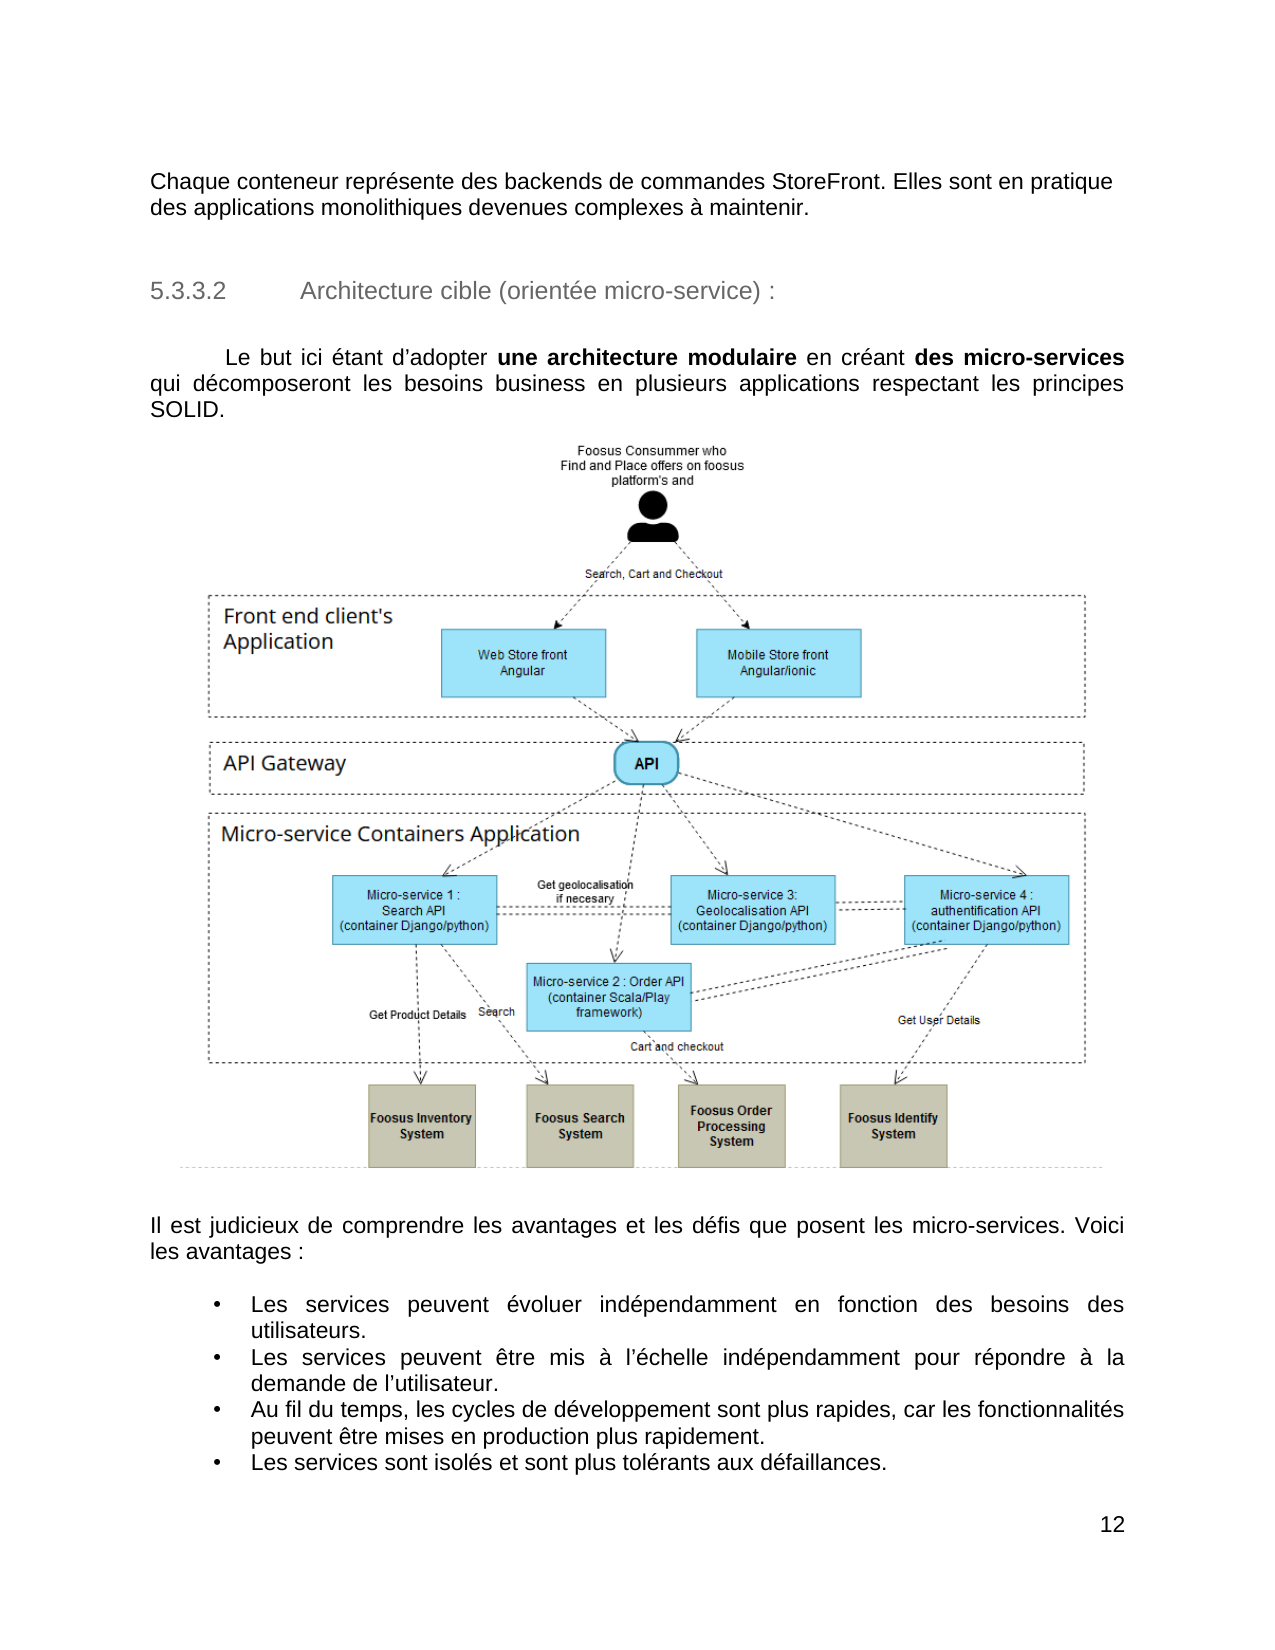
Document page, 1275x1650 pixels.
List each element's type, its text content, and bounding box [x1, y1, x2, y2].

list Les services peuvent être mis à l’échelle indépendamment pour répondre à la demande de l’utilisateur. [213, 1344, 1125, 1396]
picture [180, 431, 1103, 1186]
text Chaque conteneur représente des backends de commandes StoreFront. Elles sont en pratique des applications monolithiques devenues complexes à maintenir. [150, 168, 1125, 221]
list Les services peuvent évoluer indépendamment en fonction des besoins des utilisateurs. [213, 1291, 1125, 1344]
subtitle Architecture cible (orientée micro-service) : [150, 276, 1125, 305]
list Au fil du temps, les cycles de développement sont plus rapides, car les fonctionnalités peuvent être mises en production plus rapidement. [213, 1396, 1125, 1449]
text Le but ici étant d’adopter une architecture modulaire en créant des micro-services qui décomposeront les besoins business en plusieurs applications respectant les principes SOLID. [150, 343, 1125, 423]
list Les services sont isolés et sont plus tolérants aux défaillances. [213, 1449, 1125, 1476]
text Il est judicieux de comprendre les avantages et les défis que posent les micro-services. Voici les avantages : [150, 1212, 1125, 1265]
